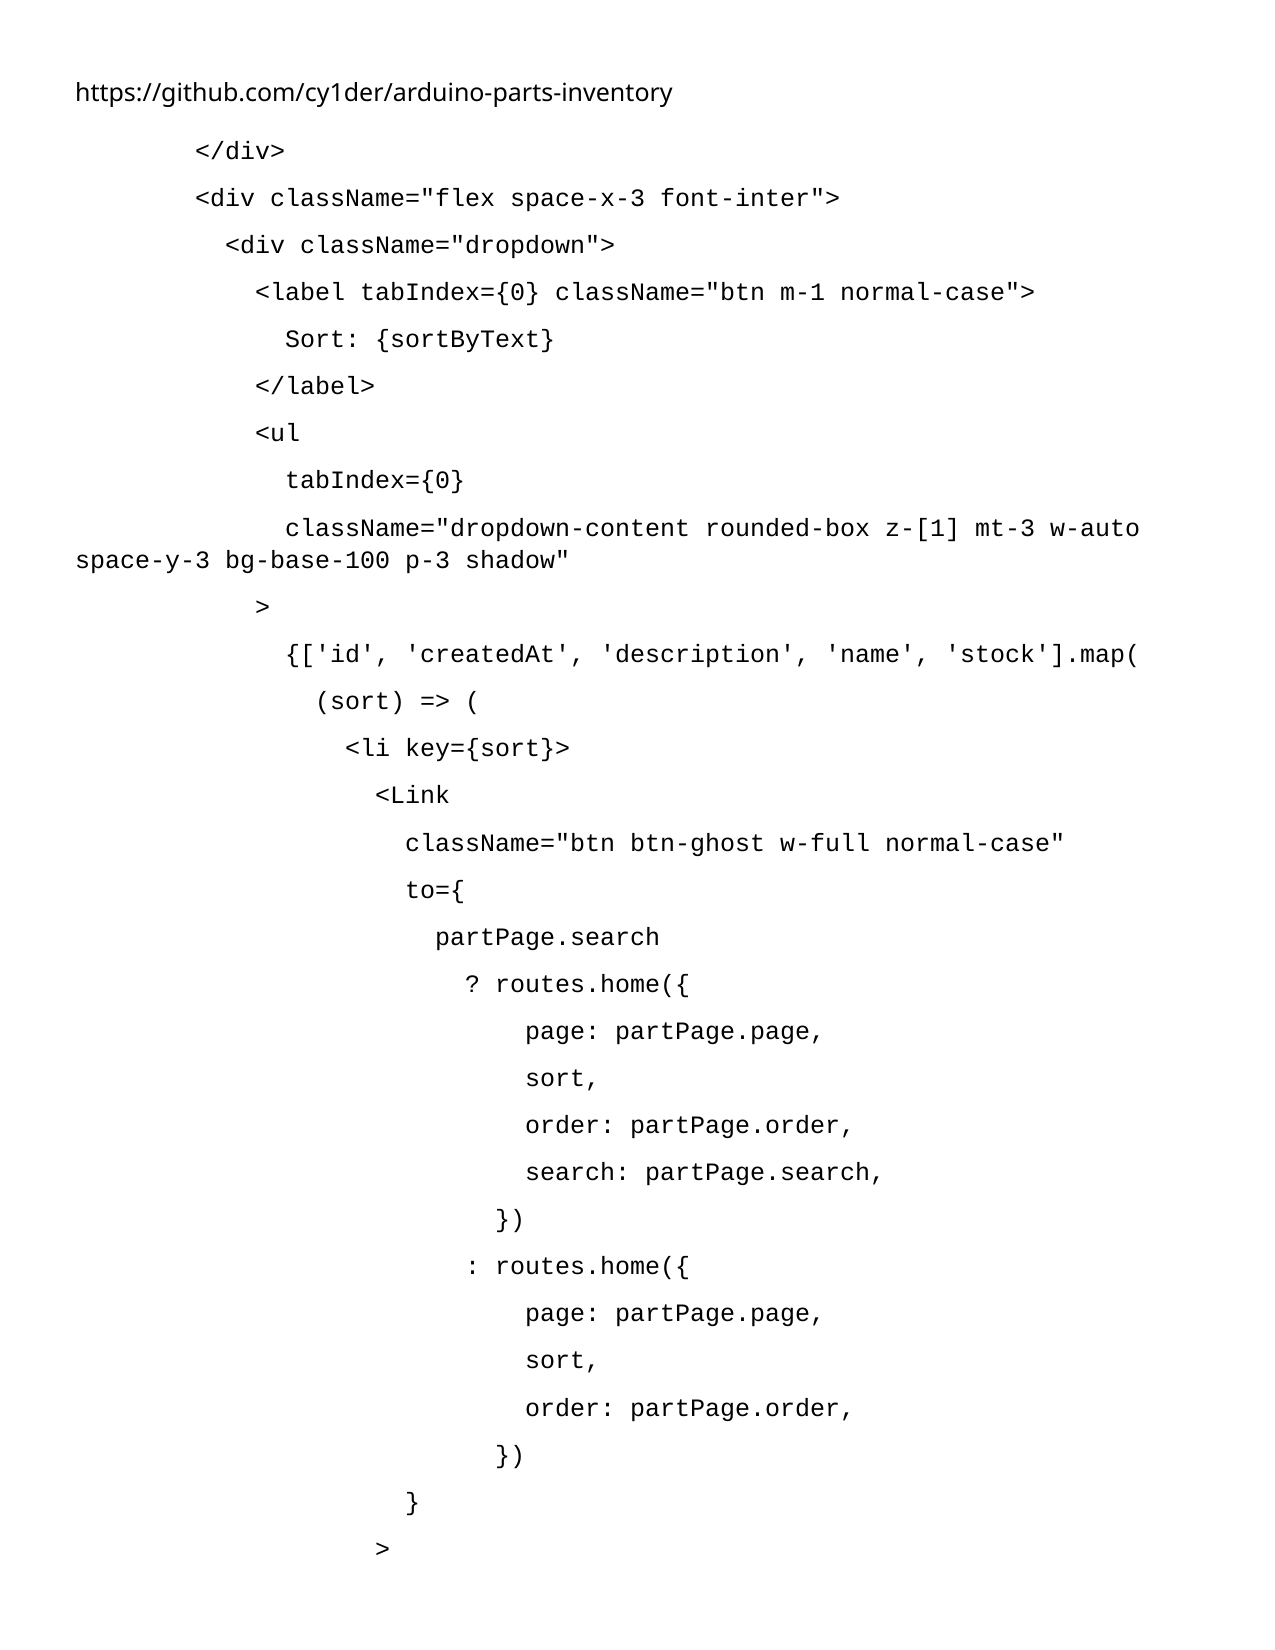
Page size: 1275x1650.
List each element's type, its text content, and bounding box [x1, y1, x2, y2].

text } [75, 1489, 1200, 1518]
text className="btn btn-ghost w-full normal-case" [75, 830, 1200, 858]
text > [75, 1536, 1200, 1565]
text }) [75, 1207, 1200, 1235]
text : routes.home({ [75, 1254, 1200, 1282]
text <label tabIndex={0} className="btn m-1 normal-case"> [75, 280, 1200, 308]
text sort, [75, 1348, 1200, 1376]
text sort, [75, 1066, 1200, 1094]
text search: partPage.search, [75, 1160, 1200, 1188]
text <div className="flex space-x-3 font-inter"> [75, 186, 1200, 214]
text to={ [75, 877, 1200, 906]
text </label> [75, 374, 1200, 402]
text <div className="dropdown"> [75, 233, 1200, 261]
text order: partPage.order, [75, 1113, 1200, 1141]
text (sort) => ( [75, 689, 1200, 717]
text ? routes.home({ [75, 971, 1200, 1000]
text className="dropdown-content rounded-box z-[1] mt-3 w-auto space-y-3 bg-base-100 p-3 shadow" [75, 515, 1200, 576]
text Sort: {sortByText} [75, 327, 1200, 355]
text partPage.search [75, 924, 1200, 953]
text > [75, 595, 1200, 623]
text order: partPage.order, [75, 1395, 1200, 1423]
text tabIndex={0} [75, 468, 1200, 496]
text <ul [75, 421, 1200, 449]
text <Link [75, 783, 1200, 811]
text page: partPage.page, [75, 1301, 1200, 1329]
text <li key={sort}> [75, 736, 1200, 764]
text page: partPage.page, [75, 1018, 1200, 1047]
text </div> [75, 138, 1200, 167]
text }) [75, 1442, 1200, 1471]
text {['id', 'createdAt', 'description', 'name', 'stock'].map( [75, 642, 1200, 670]
